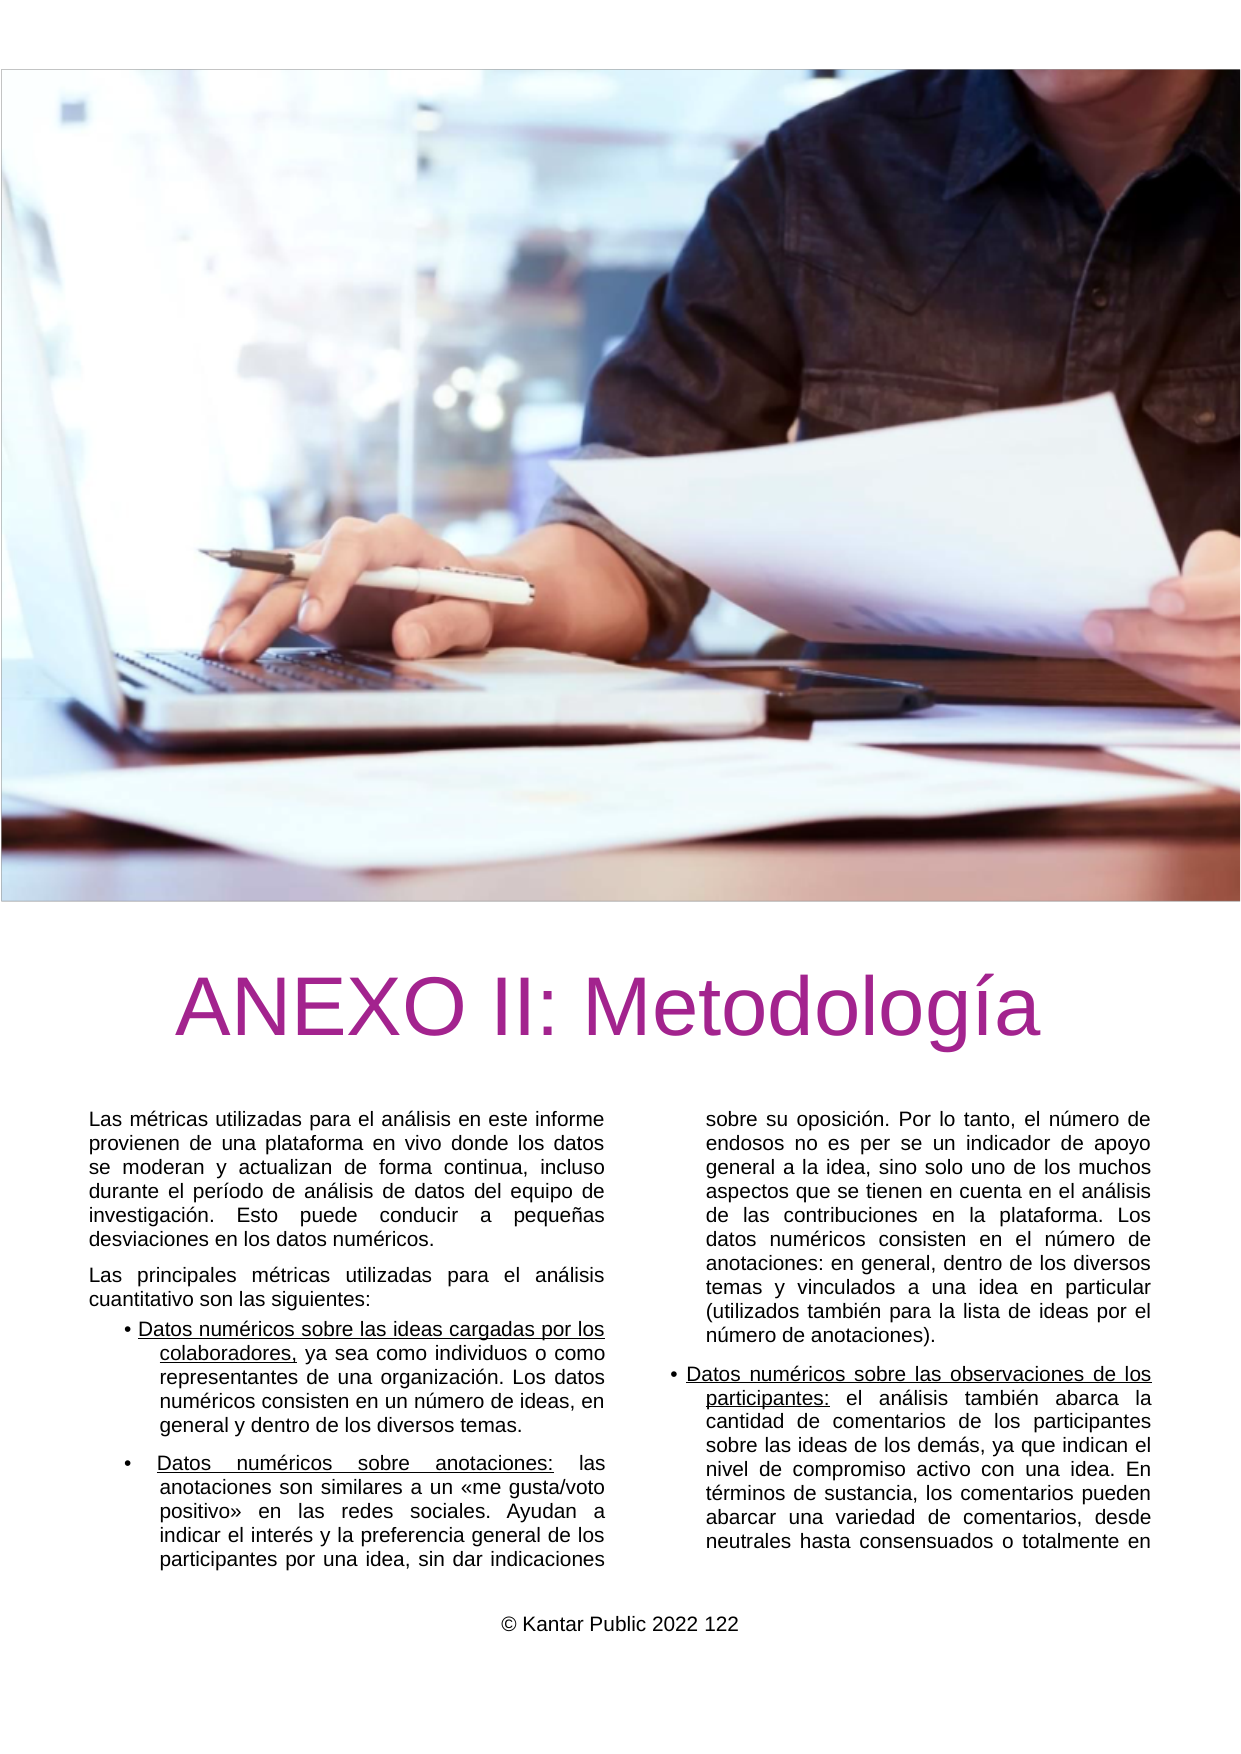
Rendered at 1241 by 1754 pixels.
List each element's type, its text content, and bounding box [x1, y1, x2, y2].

text • Datos numéricos sobre las ideas cargadas por los colaboradores, ya sea como individuos o como representantes de una organización. Los datos numéricos consisten en un número de ideas, en general y dentro de los diversos temas. [124, 1317, 605, 1436]
subtitle ANEXO II: Metodología [88, 957, 1152, 1053]
text Las métricas utilizadas para el análisis en este informe provienen de una plataforma en vivo donde los datos se moderan y actualizan de forma continua, incluso durante el período de análisis de datos del equipo de investigación. Esto puede conducir a pequeñas desviaciones en los datos numéricos. [88, 1107, 605, 1251]
text • Datos numéricos sobre anotaciones: las anotaciones son similares a un «me gusta/voto positivo» en las redes sociales. Ayudan a indicar el interés y la preferencia general de los participantes por una idea, sin dar indicaciones [124, 1451, 605, 1571]
picture [0, 68, 1241, 903]
text • Datos numéricos sobre las observaciones de los participantes: el análisis también abarca la cantidad de comentarios de los participantes sobre las ideas de los demás, ya que indican el nivel de compromiso activo con una idea. En términos de sustancia, los comentarios pueden abarcar una variedad de comentarios, desde neutrales hasta consensuados o totalmente en [670, 1361, 1152, 1553]
text Las principales métricas utilizadas para el análisis cuantitativo son las siguientes: [88, 1263, 605, 1311]
text sobre su oposición. Por lo tanto, el número de endosos no es per se un indicador de apoyo general a la idea, sino solo uno de los muchos aspectos que se tienen en cuenta en el análisis de las contribuciones en la plataforma. Los datos numéricos consisten en el número de anotaciones: en general, dentro de los diversos temas y vinculados a una idea en particular (utilizados también para la lista de ideas por el número de anotaciones). [670, 1107, 1152, 1347]
